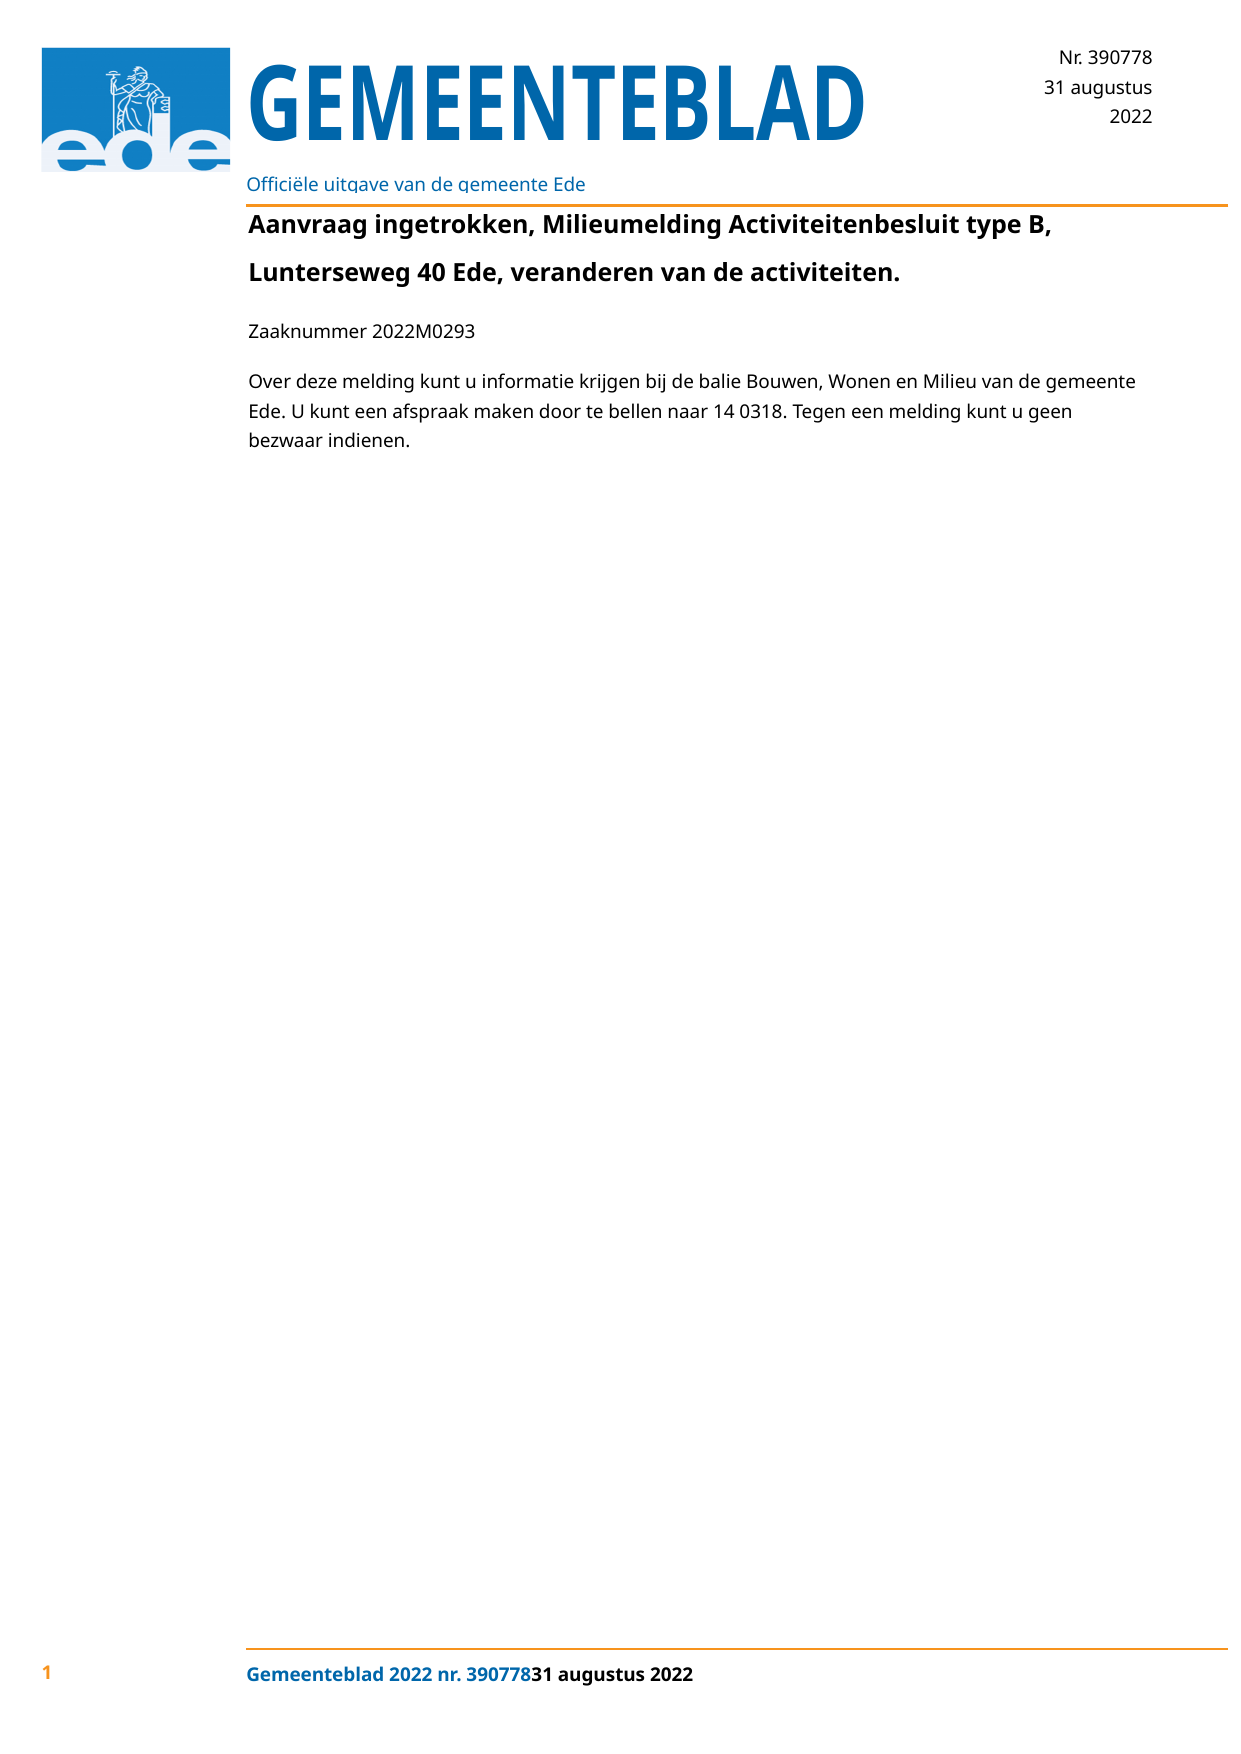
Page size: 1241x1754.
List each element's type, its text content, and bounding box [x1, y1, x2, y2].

text Aanvraag ingetrokken, Milieumelding Activiteitenbesluit type B, Lunterseweg 40 Ede, veranderen van de activiteiten. [248, 207, 1152, 288]
text Zaaknummer 2022M0293 [248, 318, 1152, 344]
picture [41, 47, 231, 172]
text Over deze melding kunt u informatie krijgen bij de balie Bouwen, Wonen en Milieu van de gemeente Ede. U kunt een afspraak maken door te bellen naar 14 0318. Tegen een melding kunt u geen bezwaar indienen. [248, 368, 1152, 453]
